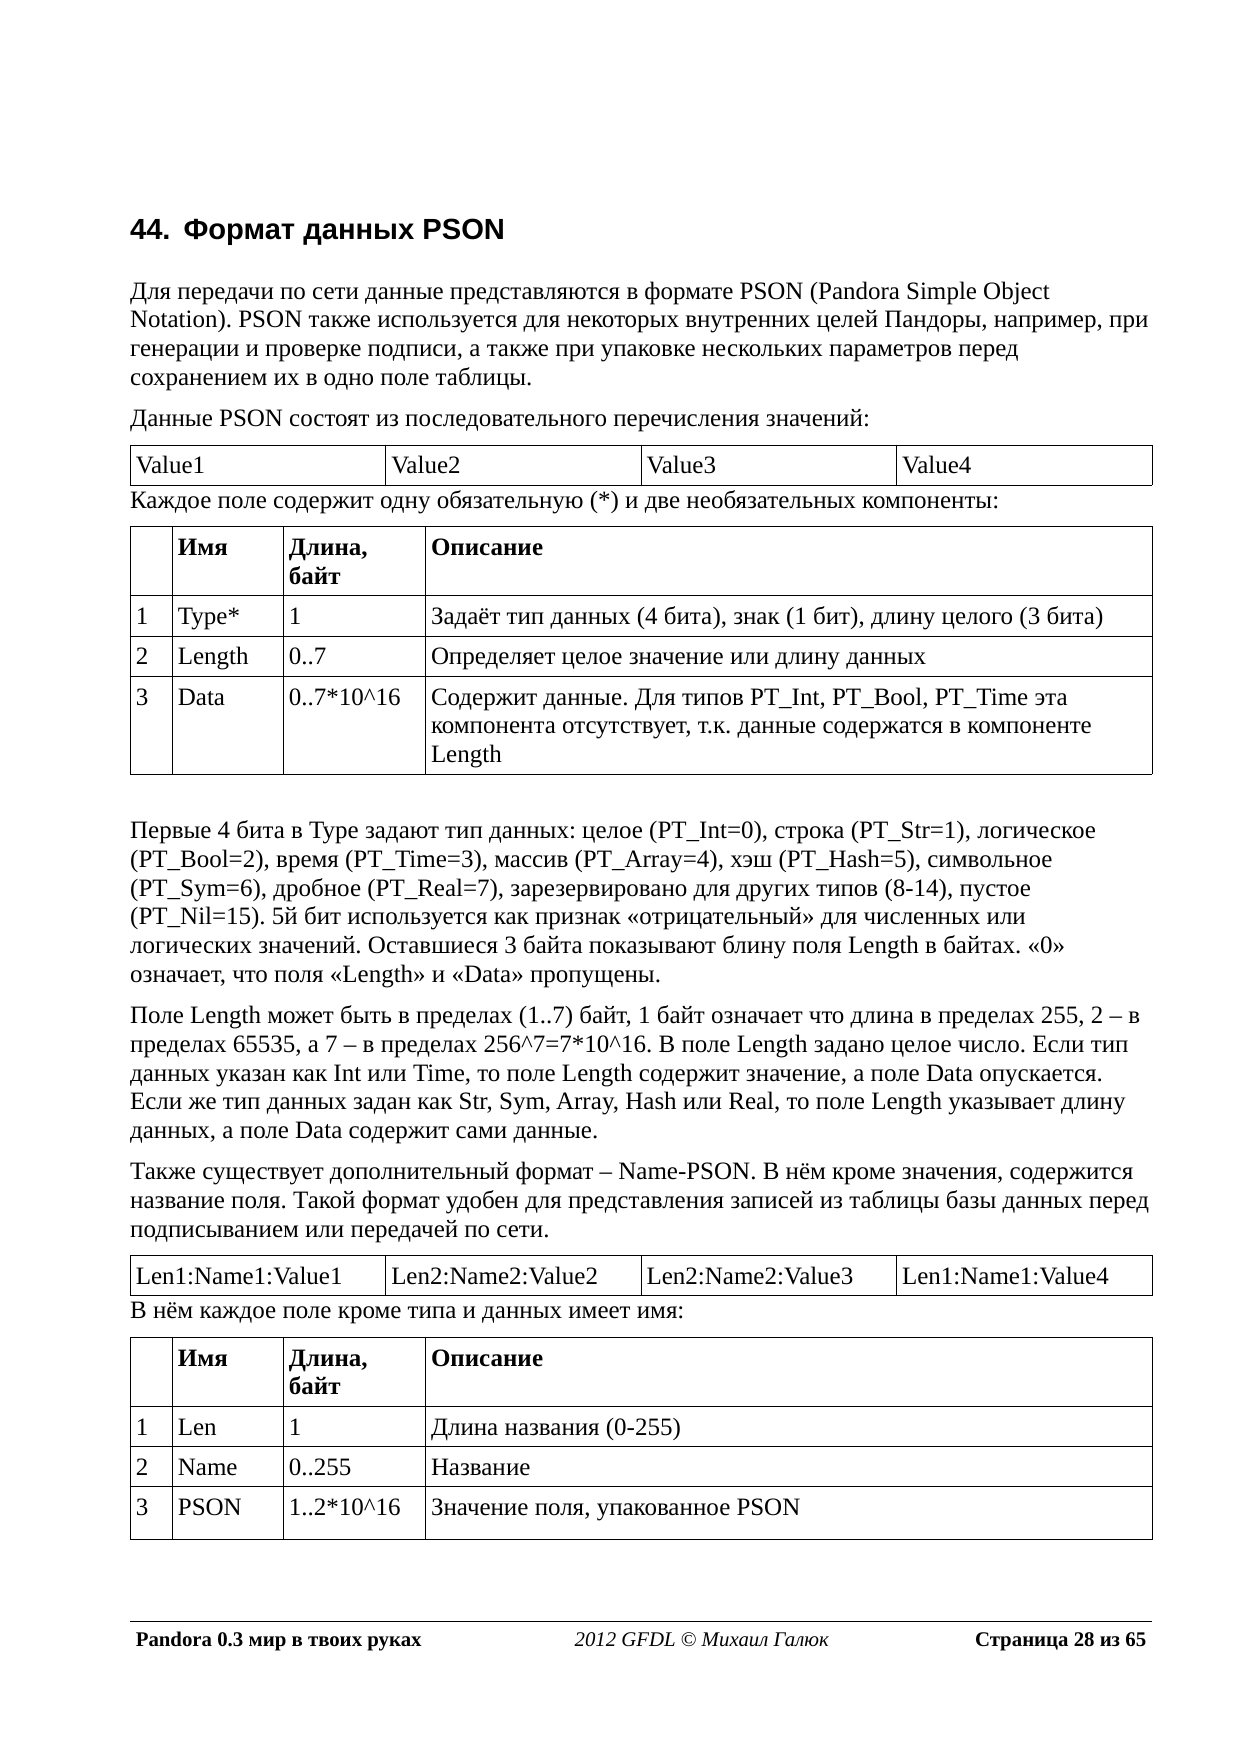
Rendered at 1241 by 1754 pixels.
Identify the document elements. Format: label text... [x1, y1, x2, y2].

table_header Описание [426, 527, 1152, 595]
table_cell Len [173, 1407, 283, 1446]
table_header Len1:Name1:Value1 [131, 1256, 385, 1295]
table_cell 2 [131, 1447, 172, 1486]
table_cell Задаёт тип данных (4 бита), знак (1 бит), длину целого (3 бита) [426, 596, 1152, 636]
table_header Value2 [386, 446, 641, 485]
table_cell Значение поля, упакованное PSON [426, 1487, 1152, 1539]
text Каждое поле содержит одну обязательную (*) и две необязательных компоненты: [130, 486, 1152, 514]
table_header Value1 [131, 446, 385, 485]
table_cell Определяет целое значeние или длину данных [426, 637, 1152, 676]
table_header [131, 527, 172, 595]
table_cell Name [173, 1447, 283, 1486]
table_cell 1 [131, 596, 172, 636]
table_header Имя [173, 527, 283, 595]
subtitle Формат данных PSON [130, 212, 1152, 246]
table_cell PSON [173, 1487, 283, 1539]
table_cell 3 [131, 677, 172, 774]
table_header Value3 [642, 446, 896, 485]
table_cell 2 [131, 637, 172, 676]
text Первые 4 бита в Type задают тип данных: целое (PT_Int=0), строка (PT_Str=1), логическое (PT_Bool=2), время (PT_Time=3), массив (PT_Array=4), хэш (PT_Hash=5), символьное (PT_Sym=6), дробное (PT_Real=7), зарезервировано для других типов (8-14), пустое (PT_Nil=15). 5й бит используется как признак «отрицательный» для численных или логических значений. Оставшиеся 3 байта показывают блину поля Length в байтах. «0» означает, что поля «Length» и «Data» пропущены. [130, 815, 1152, 988]
table_cell Длина названия (0-255) [426, 1407, 1152, 1446]
text Для передачи по сети данные представляются в формате PSON (Pandora Simple Object Notation). PSON также используется для некоторых внутренних целей Пандоры, например, при генерации и проверке подписи, а также при упаковке нескольких параметров перед сохранением их в одно поле таблицы. [130, 276, 1152, 391]
table_cell 1 [284, 596, 425, 636]
table_header Len2:Name2:Value2 [386, 1256, 641, 1295]
table_header [131, 1338, 172, 1406]
text Данные PSON состоят из последовательного перечисления значений: [130, 403, 1152, 432]
table_header Описание [426, 1338, 1152, 1406]
table_header Len1:Name1:Value4 [897, 1256, 1152, 1295]
table_cell 0..7*10^16 [284, 677, 425, 774]
table_header Длина, байт [284, 1338, 425, 1406]
table_cell Название [426, 1447, 1152, 1486]
table_header Len2:Name2:Value3 [642, 1256, 896, 1295]
text В нём каждое поле кроме типа и данных имеет имя: [130, 1296, 1152, 1324]
text Также существует дополнительный формат – Name-PSON. В нём кроме значения, содержится название поля. Такой формат удобен для представления записей из таблицы базы данных перед подписыванием или передачей по сети. [130, 1156, 1152, 1243]
table_header Value4 [897, 446, 1152, 485]
table_cell 0..7 [284, 637, 425, 676]
table_header Имя [173, 1338, 283, 1406]
table_header Длина, байт [284, 527, 425, 595]
table_cell Data [173, 677, 283, 774]
table_cell 1 [284, 1407, 425, 1446]
text Поле Length может быть в пределах (1..7) байт, 1 байт означает что длина в пределах 255, 2 – в пределах 65535, а 7 – в пределах 256^7=7*10^16. В поле Length задано целое число. Если тип данных указан как Int или Time, то поле Length содержит значение, а поле Data опускается. Если же тип данных задан как Str, Sym, Array, Hash или Real, то поле Length указывает длину данных, а поле Data содержит сами данные. [130, 1000, 1152, 1144]
table_cell Содержит данные. Для типов PT_Int, PT_Bool, PT_Time эта компонента отсутствует, т.к. данные содержатся в компоненте Length [426, 677, 1152, 774]
table_cell 1..2*10^16 [284, 1487, 425, 1539]
table_cell Type* [173, 596, 283, 636]
table_cell 3 [131, 1487, 172, 1539]
table_cell 0..255 [284, 1447, 425, 1486]
table_cell Length [173, 637, 283, 676]
table_cell 1 [131, 1407, 172, 1446]
